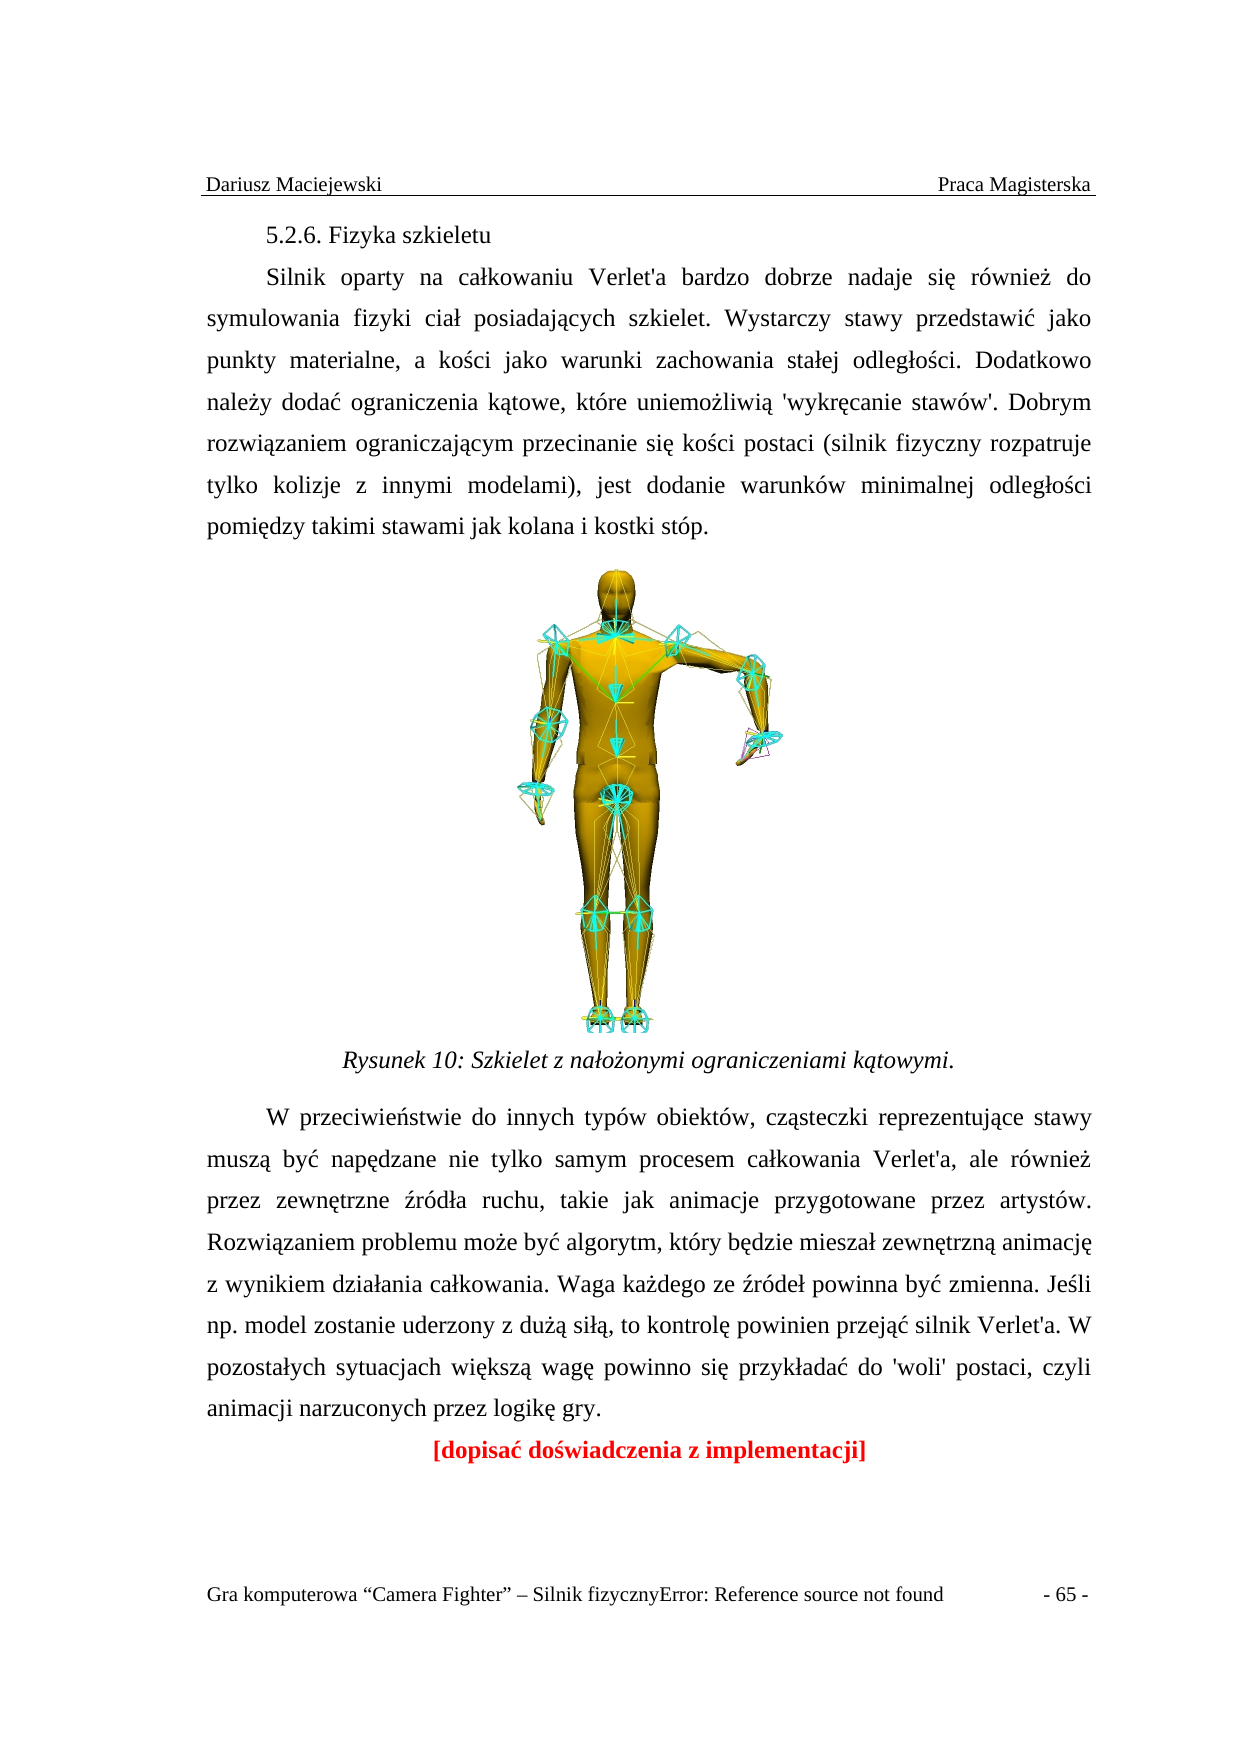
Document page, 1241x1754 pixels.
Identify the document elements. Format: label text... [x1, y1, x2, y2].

text Silnik oparty na całkowaniu Verlet'a bardzo dobrze nadaje się również do symulowania fizyki ciał posiadających szkielet. Wystarczy stawy przedstawić jako punkty materialne, a kości jako warunki zachowania stałej odległości. Dodatkowo należy dodać ograniczenia kątowe, które uniemożliwią 'wykręcanie stawów'. Dobrym rozwiązaniem ograniczającym przecinanie się kości postaci (silnik fizyczny rozpatruje tylko kolizje z innymi modelami), jest dodanie warunków minimalnej odległości pomiędzy takimi stawami jak kolana i kostki stóp. [207, 263, 1092, 540]
text Rysunek 10: Szkielet z nałożonymi ograniczeniami kątowymi. [341, 1033, 958, 1074]
subtitle Fizyka szkieletu [207, 221, 1092, 249]
text [dopisać doświadczenia z implementacji] [207, 1436, 1092, 1464]
text W przeciwieństwie do innych typów obiektów, cząsteczki reprezentujące stawy muszą być napędzane nie tylko samym procesem całkowania Verlet'a, ale również przez zewnętrzne źródła ruchu, takie jak animacje przygotowane przez artystów. Rozwiązaniem problemu może być algorytm, który będzie mieszał zewnętrzną animację z wynikiem działania całkowania. Waga każdego ze źródeł powinna być zmienna. Jeśli np. model zostanie uderzony z dużą siłą, to kontrolę powinien przejąć silnik Verlet'a. W pozostałych sytuacjach większą wagę powinno się przykładać do 'woli' postaci, czyli animacji narzuconych przez logikę gry. [207, 1103, 1092, 1422]
picture [512, 566, 785, 1033]
